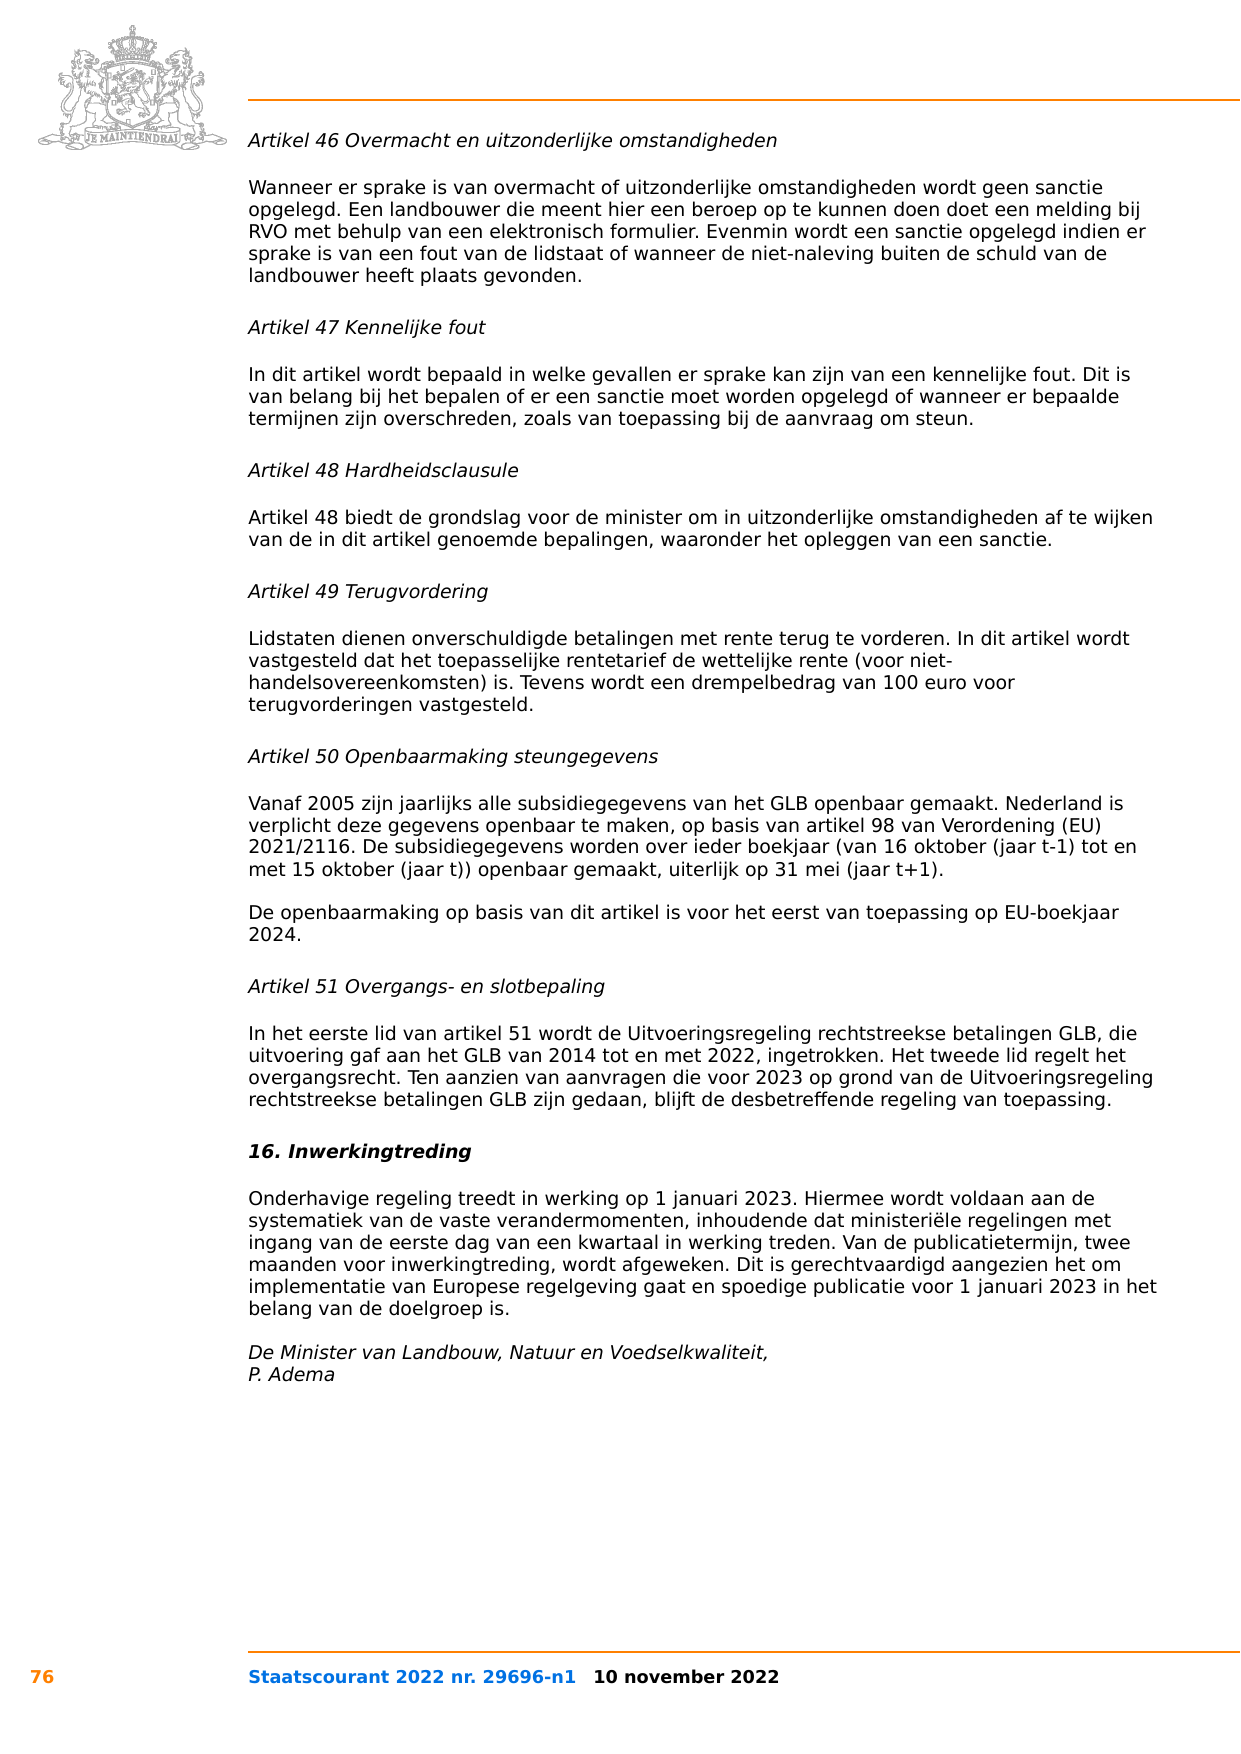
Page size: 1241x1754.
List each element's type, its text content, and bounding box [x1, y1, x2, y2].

text Wanneer er sprake is van overmacht of uitzonderlijke omstandigheden wordt geen sanctie opgelegd. Een landbouwer die meent hier een beroep op te kunnen doen doet een melding bij RVO met behulp van een elektronisch formulier. Evenmin wordt een sanctie opgelegd indien er sprake is van een fout van de lidstaat of wanneer de niet-naleving buiten de schuld van de landbouwer heeft plaats gevonden. [248, 177, 1163, 287]
text De Minister van Landbouw, Natuur en Voedselkwaliteit, P. Adema [248, 1342, 1163, 1386]
text De openbaarmaking op basis van dit artikel is voor het eerst van toepassing op EU-boekjaar 2024. [248, 902, 1163, 946]
text In het eerste lid van artikel 51 wordt de Uitvoeringsregeling rechtstreekse betalingen GLB, die uitvoering gaf aan het GLB van 2014 tot en met 2022, ingetrokken. Het tweede lid regelt het overgangsrecht. Ten aanzien van aanvragen die voor 2023 op grond van de Uitvoeringsregeling rechtstreekse betalingen GLB zijn gedaan, blijft de desbetreffende regeling van toepassing. [248, 1023, 1163, 1111]
text Lidstaten dienen onverschuldigde betalingen met rente terug te vorderen. In dit artikel wordt vastgesteld dat het toepasselijke rentetarief de wettelijke rente (voor niet-handelsovereenkomsten) is. Tevens wordt een drempelbedrag van 100 euro voor terugvorderingen vastgesteld. [248, 628, 1163, 716]
text Onderhavige regeling treedt in werking op 1 januari 2023. Hiermee wordt voldaan aan de systematiek van de vaste verandermomenten, inhoudende dat ministeriële regelingen met ingang van de eerste dag van een kwartaal in werking treden. Van de publicatietermijn, twee maanden voor inwerkingtreding, wordt afgeweken. Dit is gerechtvaardigd aangezien het om implementatie van Europese regelgeving gaat en spoedige publicatie voor 1 januari 2023 in het belang van de doelgroep is. [248, 1188, 1163, 1320]
subtitle Artikel 50 Openbaarmaking steungegevens [248, 746, 1163, 767]
subtitle Artikel 48 Hardheidsclausule [248, 460, 1163, 482]
subtitle 16. Inwerkingtreding [248, 1141, 1163, 1163]
subtitle Artikel 49 Terugvordering [248, 581, 1163, 603]
text In dit artikel wordt bepaald in welke gevallen er sprake kan zijn van een kennelijke fout. Dit is van belang bij het bepalen of er een sanctie moet worden opgelegd of wanneer er bepaalde termijnen zijn overschreden, zoals van toepassing bij de aanvraag om steun. [248, 364, 1163, 430]
subtitle Artikel 47 Kennelijke fout [248, 317, 1163, 339]
subtitle Artikel 46 Overmacht en uitzonderlijke omstandigheden [248, 130, 1163, 152]
text Vanaf 2005 zijn jaarlijks alle subsidiegegevens van het GLB openbaar gemaakt. Nederland is verplicht deze gegevens openbaar te maken, op basis van artikel 98 van Verordening (EU) 2021/2116. De subsidiegegevens worden over ieder boekjaar (van 16 oktober (jaar t-1) tot en met 15 oktober (jaar t)) openbaar gemaakt, uiterlijk op 31 mei (jaar t+1). [248, 792, 1163, 880]
subtitle Artikel 51 Overgangs- en slotbepaling [248, 976, 1163, 998]
text Artikel 48 biedt de grondslag voor de minister om in uitzonderlijke omstandigheden af te wijken van de in dit artikel genoemde bepalingen, waaronder het opleggen van een sanctie. [248, 507, 1163, 551]
picture [38, 25, 227, 150]
